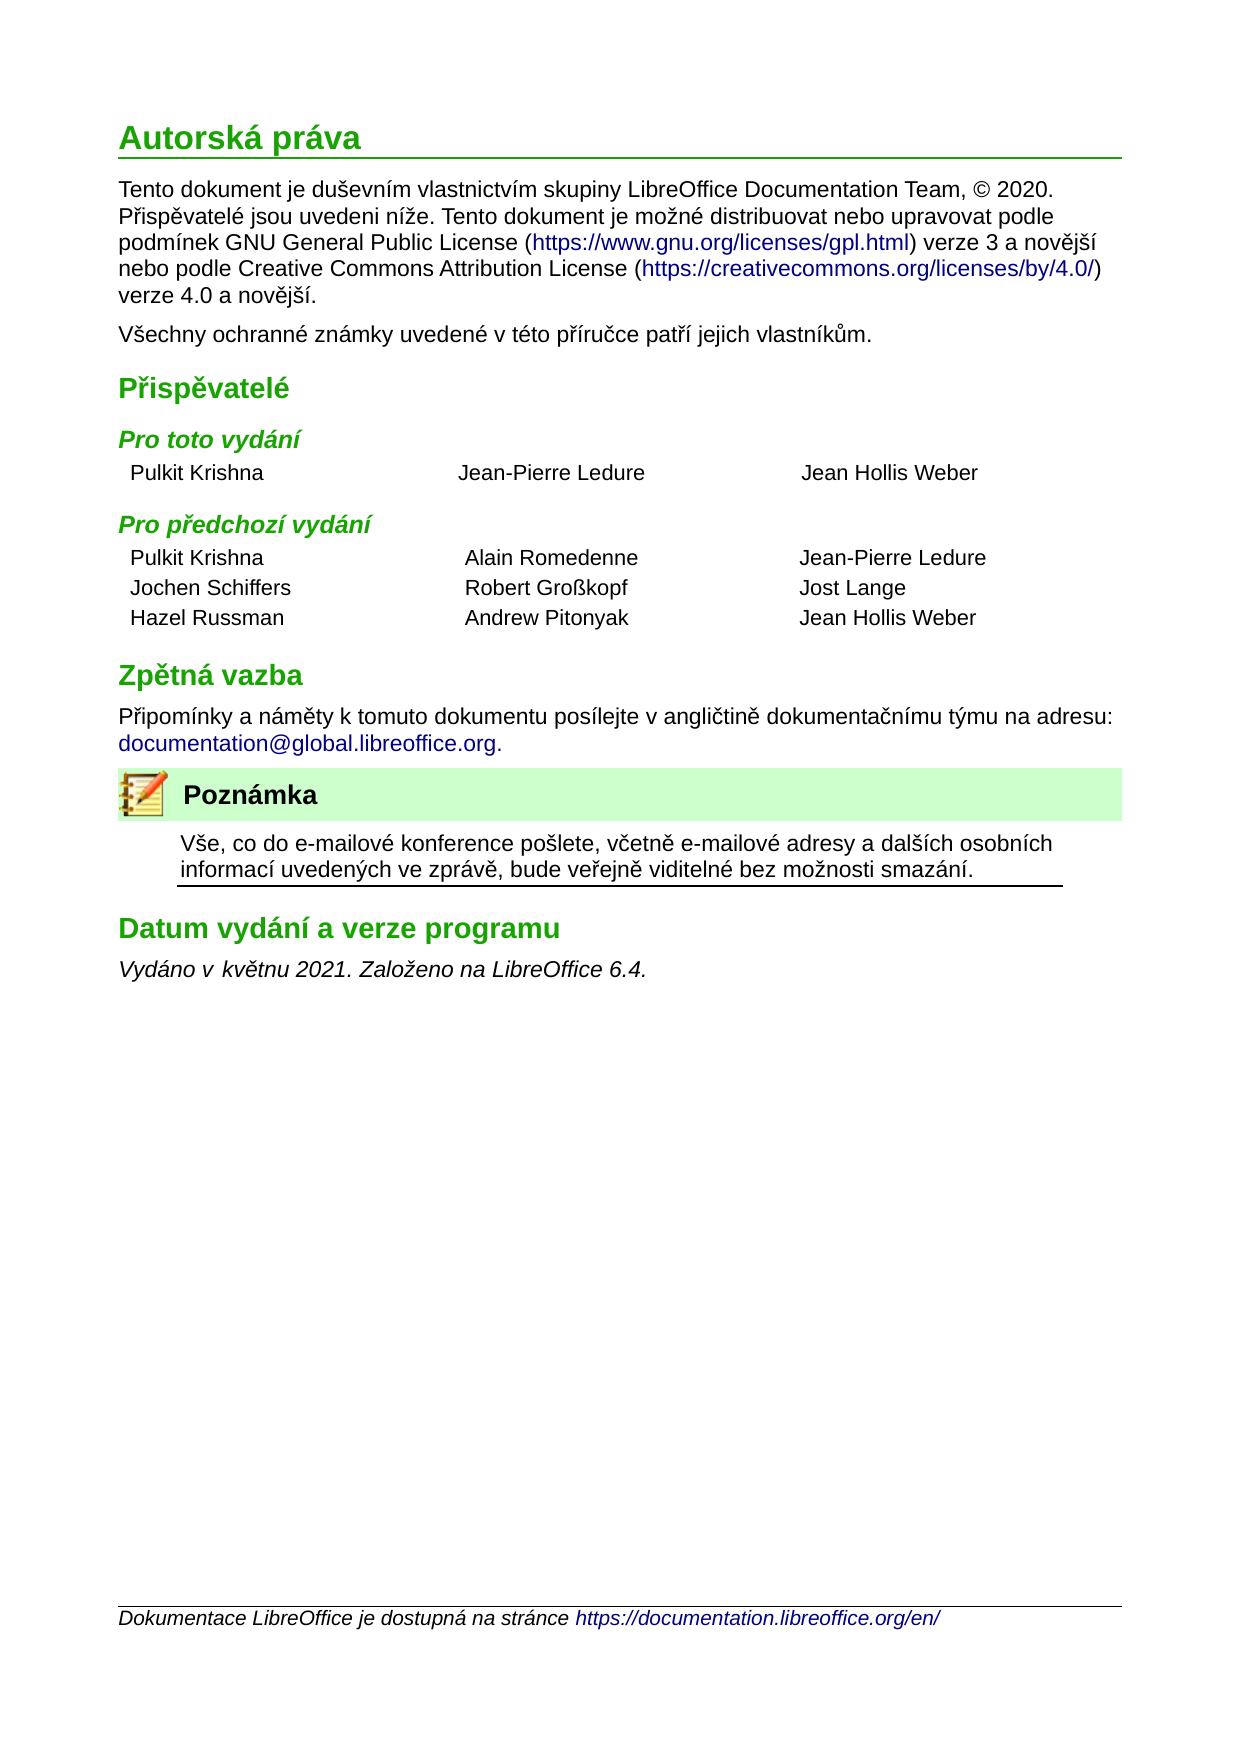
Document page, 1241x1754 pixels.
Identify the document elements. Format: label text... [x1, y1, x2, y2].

table_cell Andrew Pitonyak [453, 605, 787, 634]
table_cell Jost Lange [788, 575, 1122, 604]
text Tento dokument je duševním vlastnictvím skupiny LibreOffice Documentation Team, © 2020. Přispěvatelé jsou uvedeni níže. Tento dokument je možné distribuovat nebo upravovat podle podmínek GNU General Public License (https://www.gnu.org/licenses/gpl.html) verze 3 a novější nebo podle Creative Commons Attribution License (https://creativecommons.org/licenses/by/4.0/) verze 4.0 a novější. [118, 176, 1122, 308]
picture [119, 769, 170, 820]
table_header Jean Hollis Weber [789, 460, 1122, 489]
subtitle Zpětná vazba [118, 658, 1122, 692]
table_header Jean-Pierre Ledure [458, 460, 789, 489]
table_header Alain Romedenne [453, 545, 787, 574]
table_cell Hazel Russman [118, 605, 453, 634]
subtitle Pro toto vydání [118, 425, 1122, 453]
subtitle Přispěvatelé [118, 371, 1122, 404]
table_header Pulkit Krishna [118, 460, 458, 489]
table_header Pulkit Krishna [118, 545, 453, 574]
table_cell Robert Großkopf [453, 575, 787, 604]
subtitle Poznámka [118, 776, 1122, 816]
text Připomínky a náměty k tomuto dokumentu posílejte v angličtině dokumentačnímu týmu na adresu: documentation@global.libreoffice.org. [118, 703, 1122, 756]
table_cell Jean Hollis Weber [788, 605, 1122, 634]
table_cell Jochen Schiffers [118, 575, 453, 604]
text Všechny ochranné známky uvedené v této příručce patří jejich vlastníkům. [118, 321, 1122, 347]
subtitle Autorská práva [118, 118, 1122, 157]
subtitle Pro předchozí vydání [118, 510, 1122, 539]
text Vše, co do e-mailové konference pošlete, včetně e-mailové adresy a dalších osobních informací uvedených ve zprávě, bude veřejně viditelné bez možnosti smazání. [177, 827, 1063, 885]
subtitle Datum vydání a verze programu [118, 911, 1122, 944]
table_header Jean-Pierre Ledure [788, 545, 1122, 574]
text Vydáno v květnu 2021. Založeno na LibreOffice 6.4. [118, 956, 1122, 983]
